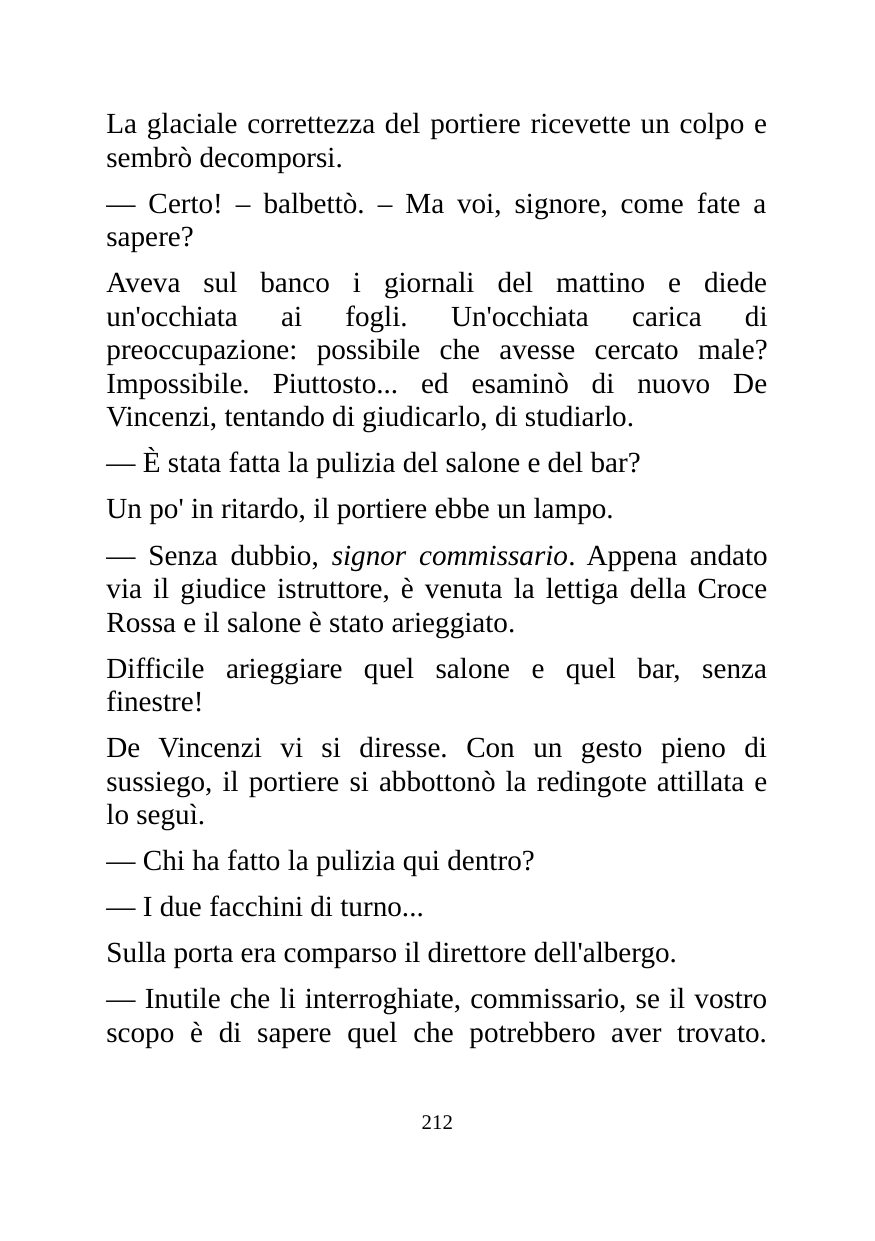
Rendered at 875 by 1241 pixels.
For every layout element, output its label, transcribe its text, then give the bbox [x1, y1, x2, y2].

text Difficile arieggiare quel salone e quel bar, senza finestre! [106, 651, 768, 718]
text — Certo! – balbettò. – Ma voi, signore, come fate a sapere? [106, 186, 768, 253]
text — È stata fatta la pulizia del salone e del bar? [106, 446, 768, 479]
text De Vincenzi vi si diresse. Con un gesto pieno di sussiego, il portiere si abbottonò la redingote attillata e lo seguì. [106, 730, 768, 831]
text Aveva sul banco i giornali del mattino e diede un'occhiata ai fogli. Un'occhiata carica di preoccupazione: possibile che avesse cercato male? Impossibile. Piuttosto... ed esaminò di nuovo De Vincenzi, tentando di giudicarlo, di studiarlo. [106, 265, 768, 433]
text La glaciale correttezza del portiere ricevette un colpo e sembrò decomporsi. [106, 106, 768, 173]
text — Inutile che li interroghiate, commissario, se il vostro scopo è di sapere quel che potrebbero aver trovato. [106, 982, 768, 1049]
text Sulla porta era comparso il direttore dell'albergo. [106, 936, 768, 969]
text — I due facchini di turno... [106, 889, 768, 923]
text Un po' in ritardo, il portiere ebbe un lampo. [106, 492, 768, 525]
text — Chi ha fatto la pulizia qui dentro? [106, 843, 768, 877]
text — Senza dubbio, signor commissario. Appena andato via il giudice istruttore, è venuta la lettiga della Croce Rossa e il salone è stato arieggiato. [106, 538, 768, 638]
